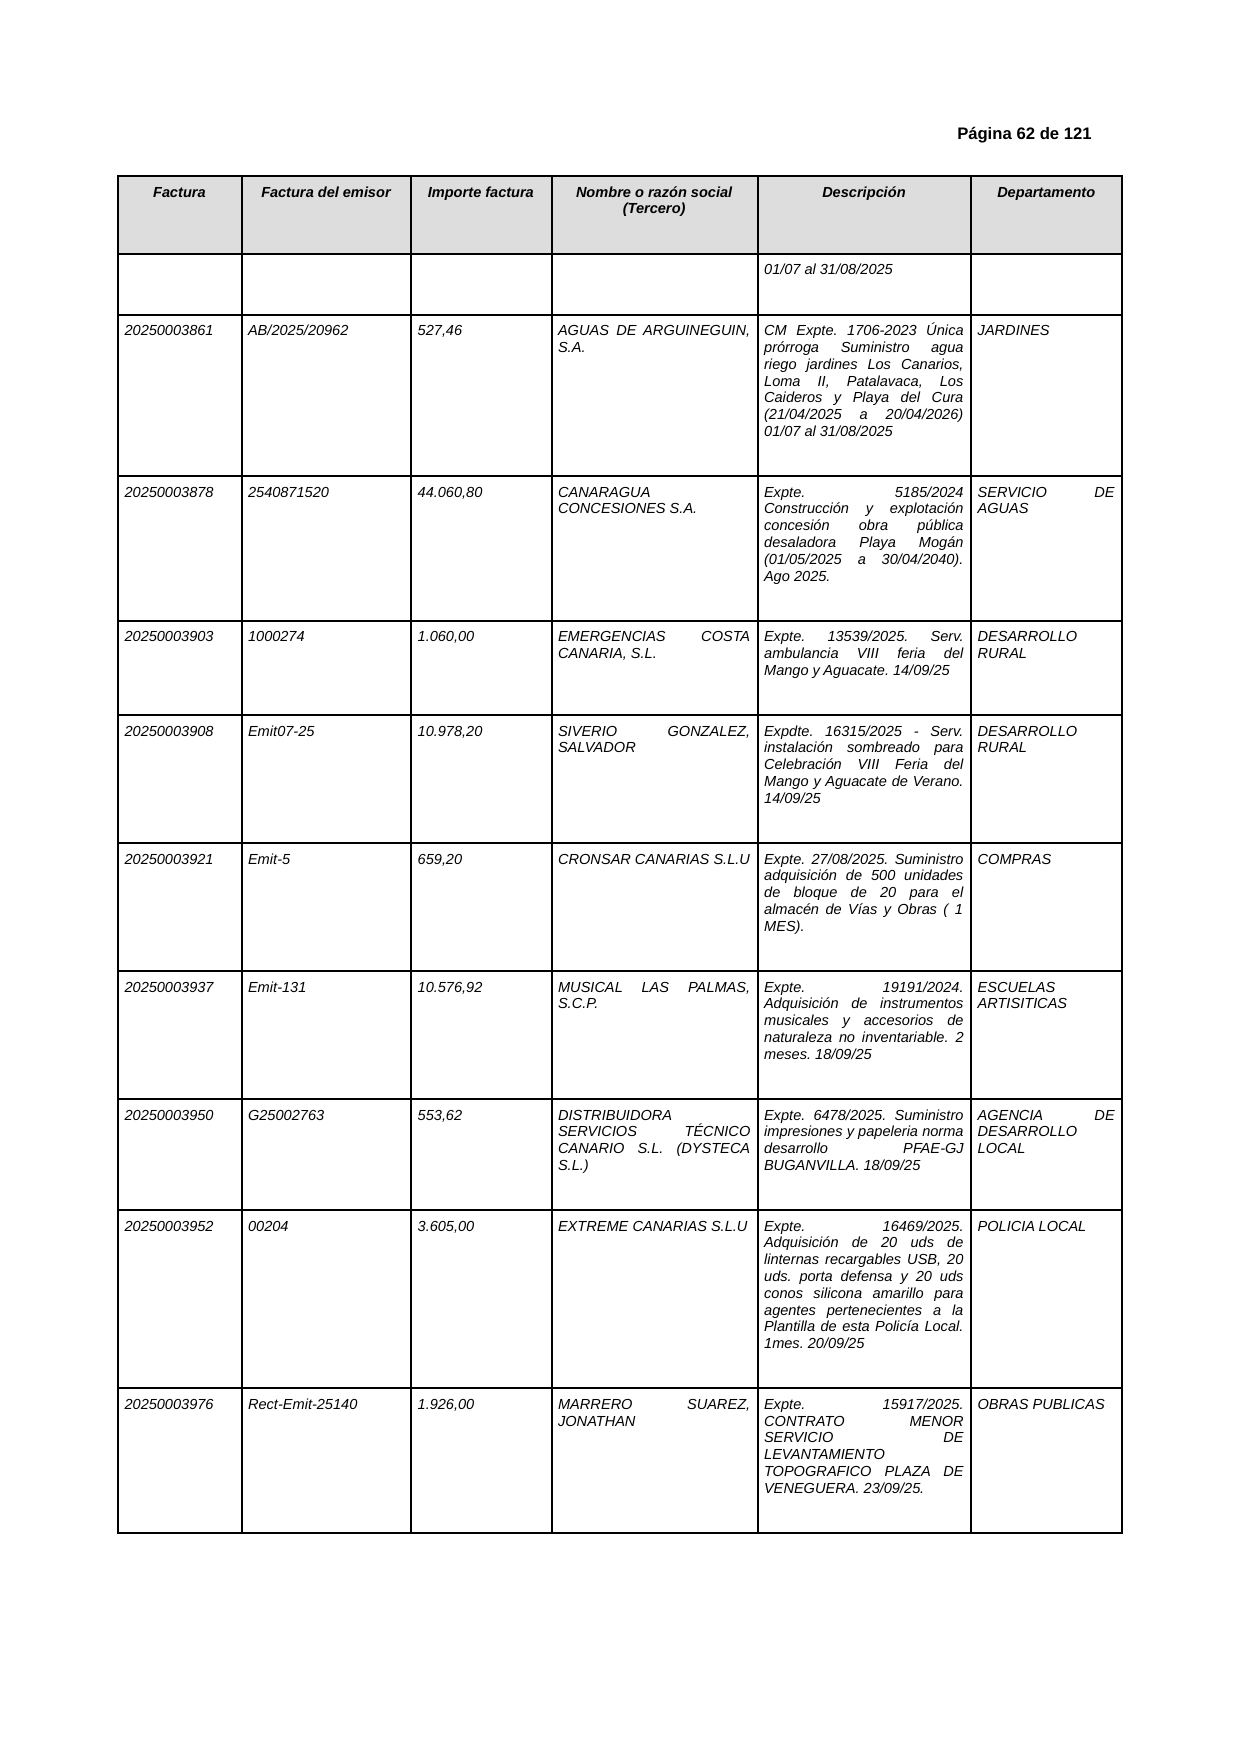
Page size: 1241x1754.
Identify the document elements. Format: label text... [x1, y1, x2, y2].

table_cell AB/2025/20962 [243, 316, 410, 475]
table_cell 20250003952 [119, 1211, 241, 1387]
table_cell Emit-131 [243, 972, 410, 1098]
table_cell [553, 255, 757, 313]
table_cell 10.978,20 [412, 716, 551, 842]
table_cell 3.605,00 [412, 1211, 551, 1387]
table_cell DESARROLLO RURAL [972, 716, 1121, 842]
table_cell 20250003976 [119, 1389, 241, 1532]
table_cell COMPRAS [972, 844, 1121, 970]
table_cell 20250003921 [119, 844, 241, 970]
table_cell 1.926,00 [412, 1389, 551, 1532]
table_cell EMERGENCIAS COSTA CANARIA, S.L. [553, 622, 757, 714]
table_cell SIVERIO GONZALEZ, SALVADOR [553, 716, 757, 842]
table_cell 01/07 al 31/08/2025 [759, 255, 970, 313]
table_header Departamento [972, 177, 1121, 253]
table_cell 20250003908 [119, 716, 241, 842]
table_cell 20250003878 [119, 477, 241, 620]
table_cell DESARROLLO RURAL [972, 622, 1121, 714]
table_cell 527,46 [412, 316, 551, 475]
table_cell 20250003861 [119, 316, 241, 475]
table_cell 1000274 [243, 622, 410, 714]
table_cell AGENCIA DE DESARROLLO LOCAL [972, 1100, 1121, 1209]
table_header Nombre o razón social (Tercero) [553, 177, 757, 253]
table_header Factura [119, 177, 241, 253]
table_cell 659,20 [412, 844, 551, 970]
table_cell ESCUELAS ARTISITICAS [972, 972, 1121, 1098]
table_cell Expte. 27/08/2025. Suministro adquisición de 500 unidades de bloque de 20 para el almacén de Vías y Obras ( 1 MES). [759, 844, 970, 970]
table_cell 00204 [243, 1211, 410, 1387]
table_cell MARRERO SUAREZ, JONATHAN [553, 1389, 757, 1532]
table_cell CM Expte. 1706-2023 Única prórroga Suministro agua riego jardines Los Canarios, Loma II, Patalavaca, Los Caideros y Playa del Cura (21/04/2025 a 20/04/2026) 01/07 al 31/08/2025 [759, 316, 970, 475]
table_cell [412, 255, 551, 313]
table_cell [972, 255, 1121, 313]
table_cell Expte. 16469/2025. Adquisición de 20 uds de linternas recargables USB, 20 uds. porta defensa y 20 uds conos silicona amarillo para agentes pertenecientes a la Plantilla de esta Policía Local. 1mes. 20/09/25 [759, 1211, 970, 1387]
table_header Factura del emisor [243, 177, 410, 253]
table_cell Rect-Emit-25140 [243, 1389, 410, 1532]
table_cell 553,62 [412, 1100, 551, 1209]
table_header Importe factura [412, 177, 551, 253]
table_cell 1.060,00 [412, 622, 551, 714]
table_cell CRONSAR CANARIAS S.L.U [553, 844, 757, 970]
table_cell [243, 255, 410, 313]
table_cell SERVICIO DE AGUAS [972, 477, 1121, 620]
table_cell MUSICAL LAS PALMAS, S.C.P. [553, 972, 757, 1098]
table_cell 10.576,92 [412, 972, 551, 1098]
table_cell CANARAGUA CONCESIONES S.A. [553, 477, 757, 620]
table_cell Expte. 6478/2025. Suministro impresiones y papeleria norma desarrollo PFAE-GJ BUGANVILLA. 18/09/25 [759, 1100, 970, 1209]
table_cell Emit07-25 [243, 716, 410, 842]
table_cell 2540871520 [243, 477, 410, 620]
table_cell G25002763 [243, 1100, 410, 1209]
table_cell POLICIA LOCAL [972, 1211, 1121, 1387]
table_cell 20250003950 [119, 1100, 241, 1209]
table_header Descripción [759, 177, 970, 253]
table_cell 20250003937 [119, 972, 241, 1098]
table_cell 20250003903 [119, 622, 241, 714]
table_cell DISTRIBUIDORA SERVICIOS TÉCNICO CANARIO S.L. (DYSTECA S.L.) [553, 1100, 757, 1209]
table_cell Emit-5 [243, 844, 410, 970]
table_cell 44.060,80 [412, 477, 551, 620]
table_cell Expte. 15917/2025. CONTRATO MENOR SERVICIO DE LEVANTAMIENTO TOPOGRAFICO PLAZA DE VENEGUERA. 23/09/25. [759, 1389, 970, 1532]
table_cell Expte. 5185/2024 Construcción y explotación concesión obra pública desaladora Playa Mogán (01/05/2025 a 30/04/2040). Ago 2025. [759, 477, 970, 620]
table_cell Expte. 13539/2025. Serv. ambulancia VIII feria del Mango y Aguacate. 14/09/25 [759, 622, 970, 714]
table_cell JARDINES [972, 316, 1121, 475]
table_cell OBRAS PUBLICAS [972, 1389, 1121, 1532]
table_cell Expte. 19191/2024. Adquisición de instrumentos musicales y accesorios de naturaleza no inventariable. 2 meses. 18/09/25 [759, 972, 970, 1098]
table_cell EXTREME CANARIAS S.L.U [553, 1211, 757, 1387]
table_cell AGUAS DE ARGUINEGUIN, S.A. [553, 316, 757, 475]
table_cell [119, 255, 241, 313]
table_cell Expdte. 16315/2025 - Serv. instalación sombreado para Celebración VIII Feria del Mango y Aguacate de Verano. 14/09/25 [759, 716, 970, 842]
